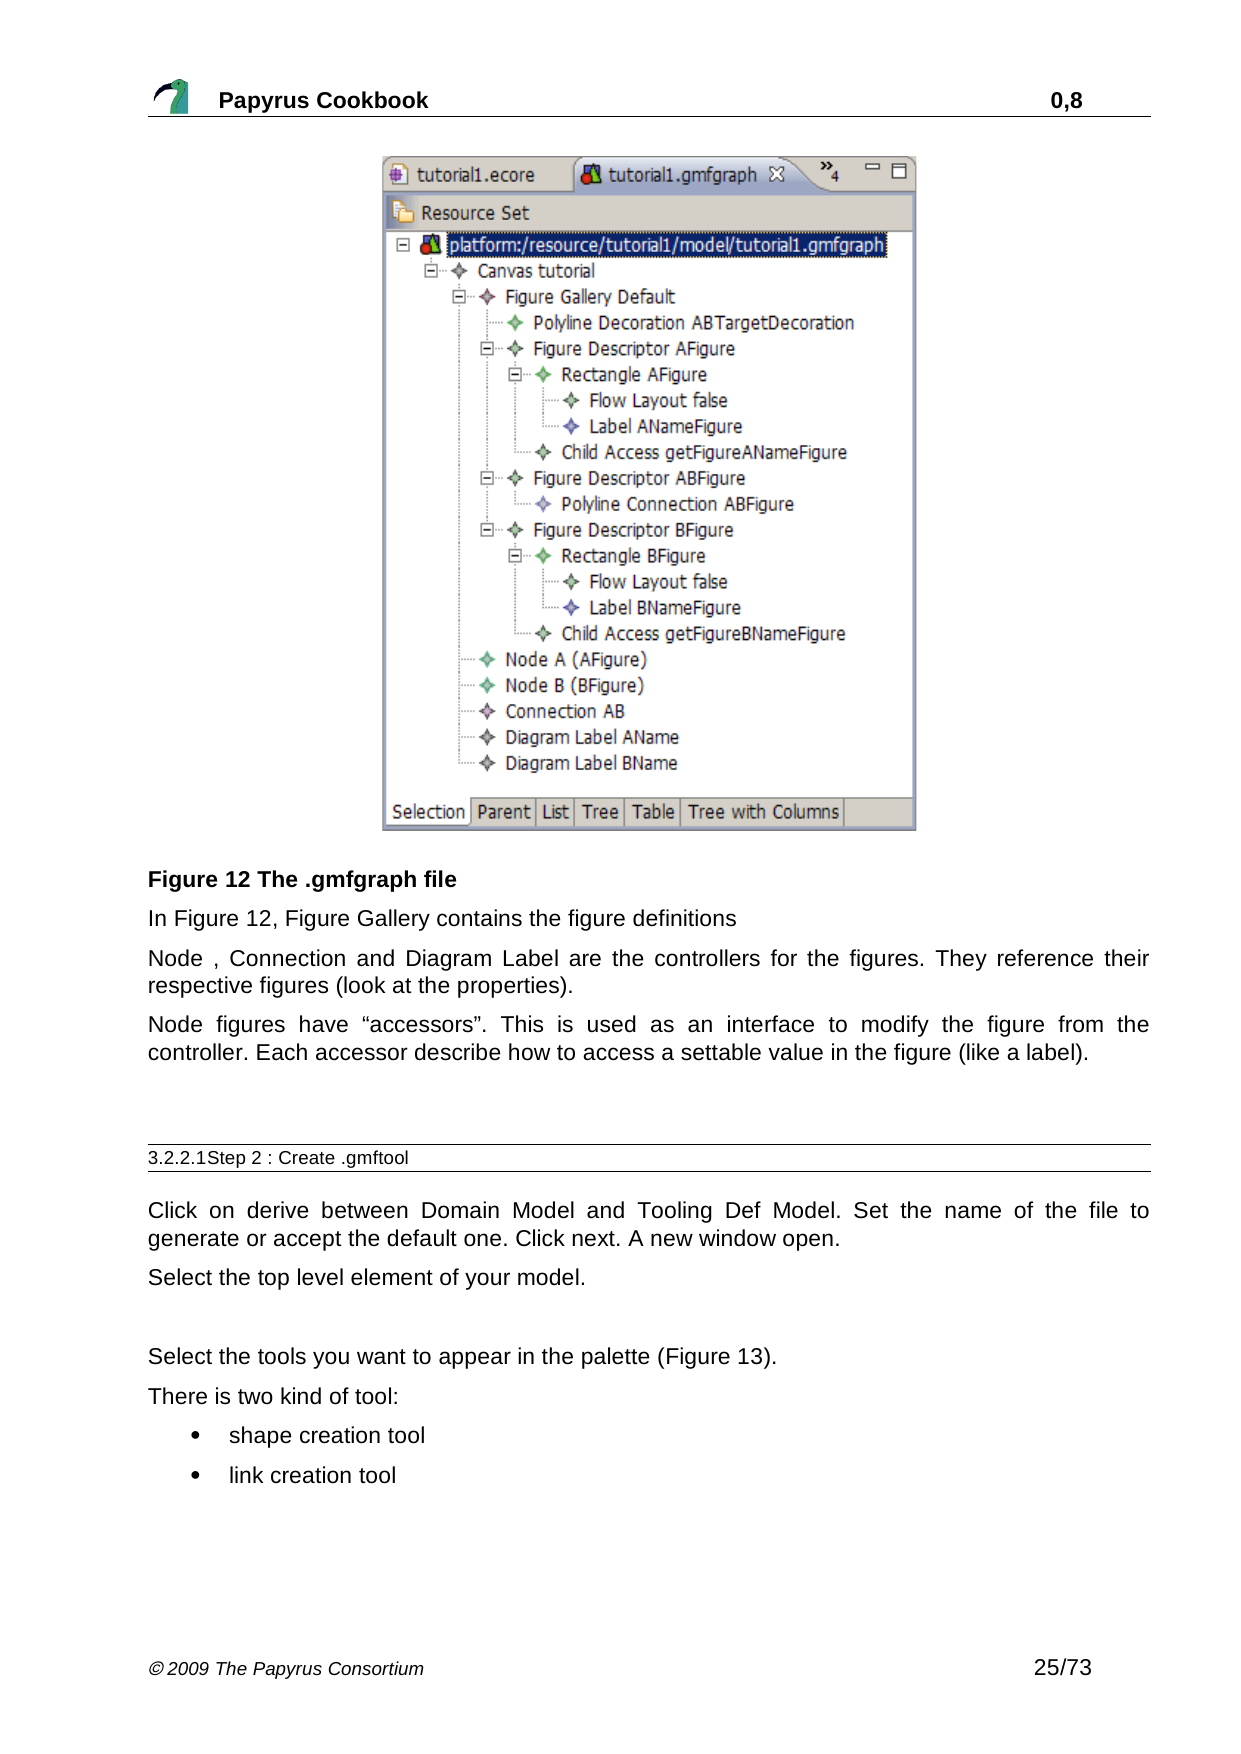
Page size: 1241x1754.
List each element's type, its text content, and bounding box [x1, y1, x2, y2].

picture [153, 79, 189, 114]
picture [382, 156, 917, 831]
list shape creation tool [191, 1422, 1151, 1449]
list link creation tool [191, 1461, 1151, 1488]
subtitle Step 2 : Create .gmftool [148, 1145, 1151, 1171]
text In Figure 12, Figure Gallery contains the figure definitions [148, 904, 1151, 932]
text Figure 12 The .gmfgraph file [148, 865, 1151, 892]
text Click on derive between Domain Model and Tooling Def Model. Set the name of the file to generate or accept the default one. Click next. A new window open. [148, 1197, 1151, 1251]
text Select the tools you want to appear in the palette (Figure 13). [148, 1343, 1151, 1370]
text Select the top level element of your model. [148, 1263, 1151, 1291]
text Node , Connection and Diagram Label are the controllers for the figures. They reference their respective figures (look at the properties). [148, 944, 1151, 998]
text Node figures have “accessors”. This is used as an interface to modify the figure from the controller. Each accessor describe how to access a settable value in the figure (like a label). [148, 1011, 1151, 1065]
text There is two kind of tool: [148, 1382, 1151, 1409]
